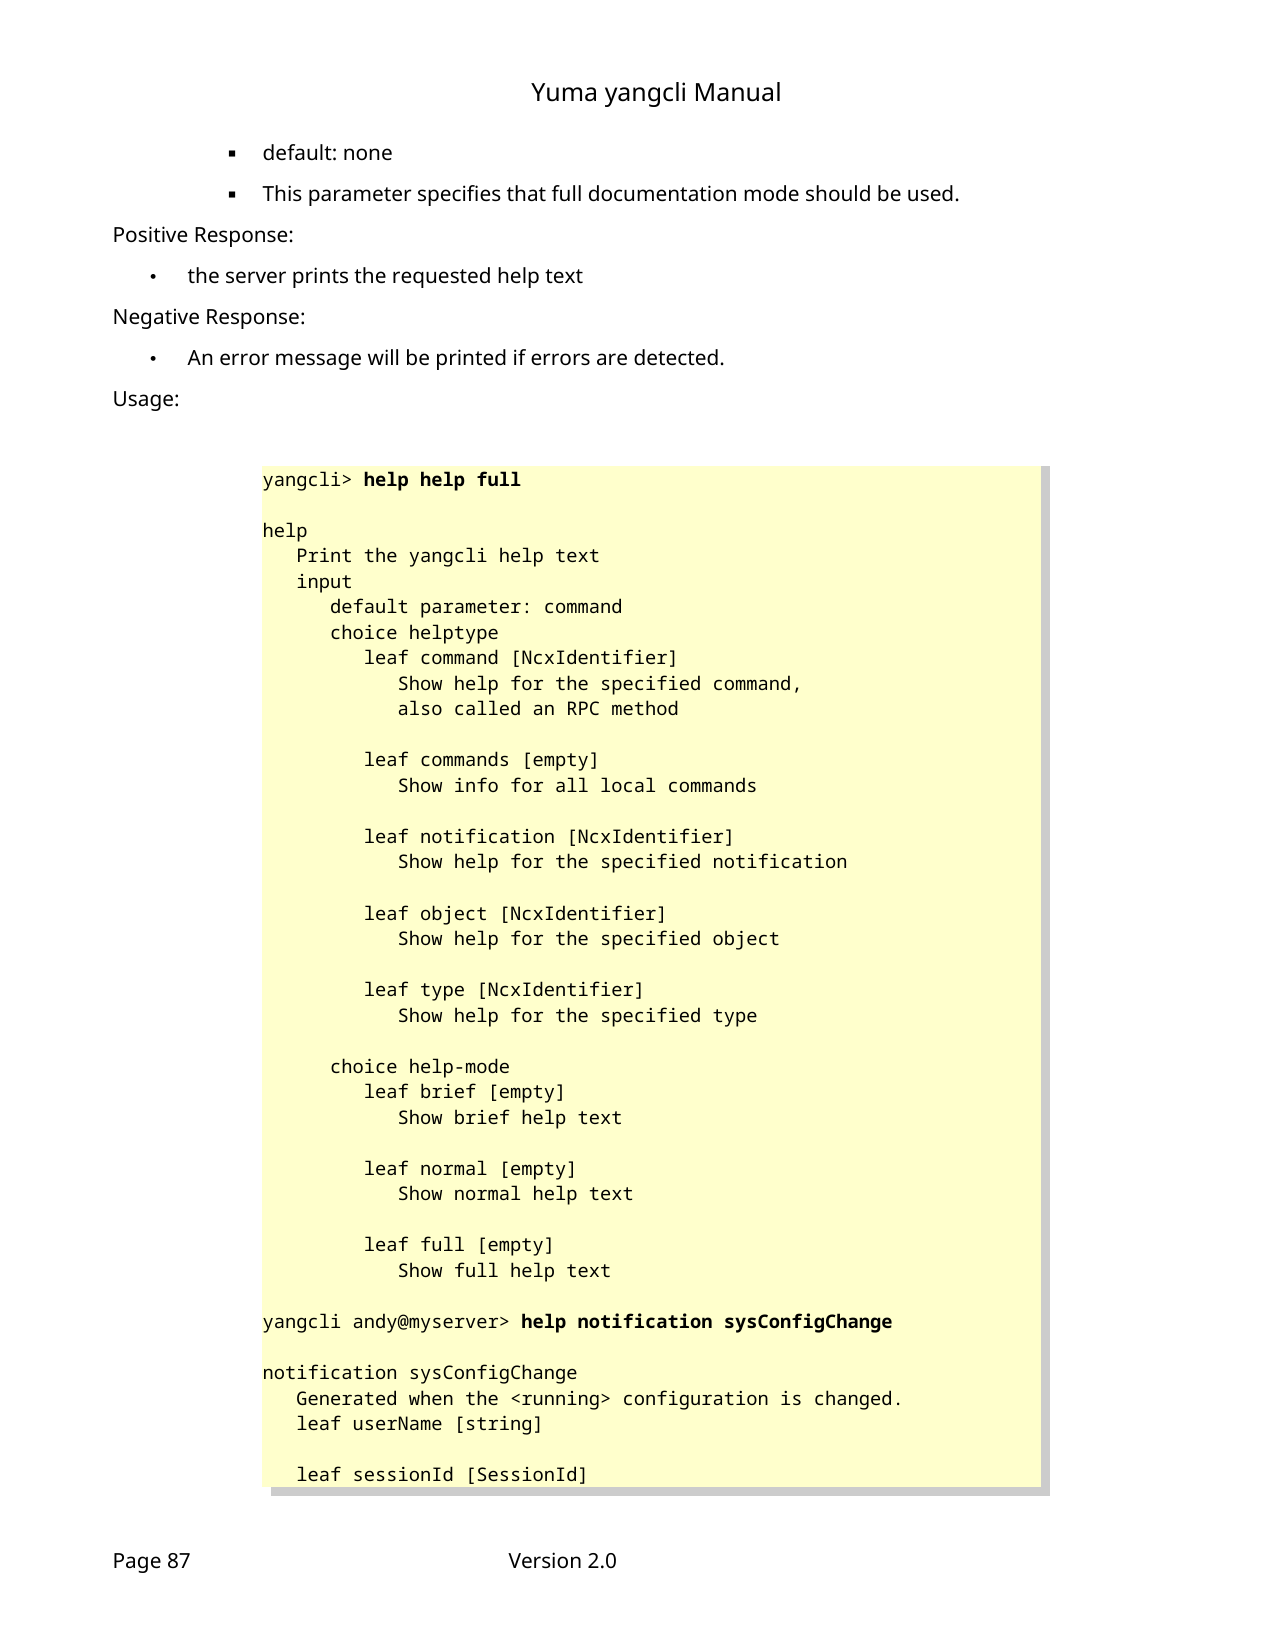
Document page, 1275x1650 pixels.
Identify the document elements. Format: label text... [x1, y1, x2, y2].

text leaf userName [string] [262, 1410, 1041, 1436]
text Show help for the specified notification [262, 849, 1041, 874]
text leaf command [NcxIdentifier] [262, 645, 1041, 670]
list An error message will be printed if errors are detected. [150, 343, 1200, 372]
text leaf type [NcxIdentifier] [262, 976, 1041, 1002]
text help [262, 517, 1041, 543]
text Print the yangcli help text [262, 543, 1041, 568]
text Generated when the <running> configuration is changed. [262, 1385, 1041, 1410]
text leaf brief [empty] [262, 1078, 1041, 1104]
text choice helptype [262, 619, 1041, 645]
text leaf normal [empty] [262, 1155, 1041, 1181]
list default: none [225, 138, 1200, 167]
text Show brief help text [262, 1104, 1041, 1129]
text leaf object [NcxIdentifier] [262, 900, 1041, 925]
text Show help for the specified command, [262, 670, 1041, 696]
text Usage: [112, 384, 1200, 413]
text also called an RPC method [262, 696, 1041, 721]
text yangcli andy@myserver> help notification sysConfigChange [262, 1308, 1041, 1334]
text choice help-mode [262, 1053, 1041, 1078]
text Show full help text [262, 1257, 1041, 1283]
text Show help for the specified type [262, 1002, 1041, 1027]
text Show help for the specified object [262, 925, 1041, 951]
text leaf sessionId [SessionId] [262, 1461, 1041, 1487]
text Negative Response: [112, 302, 1200, 331]
text input [262, 568, 1041, 594]
text Show info for all local commands [262, 772, 1041, 798]
text leaf commands [empty] [262, 747, 1041, 772]
text default parameter: command [262, 594, 1041, 619]
text leaf full [empty] [262, 1232, 1041, 1257]
text leaf notification [NcxIdentifier] [262, 823, 1041, 849]
text notification sysConfigChange [262, 1359, 1041, 1385]
list This parameter specifies that full documentation mode should be used. [225, 179, 1200, 208]
list the server prints the requested help text [150, 261, 1200, 290]
text yangcli> help help full [262, 466, 1041, 492]
text Positive Response: [112, 220, 1200, 249]
text Show normal help text [262, 1181, 1041, 1206]
